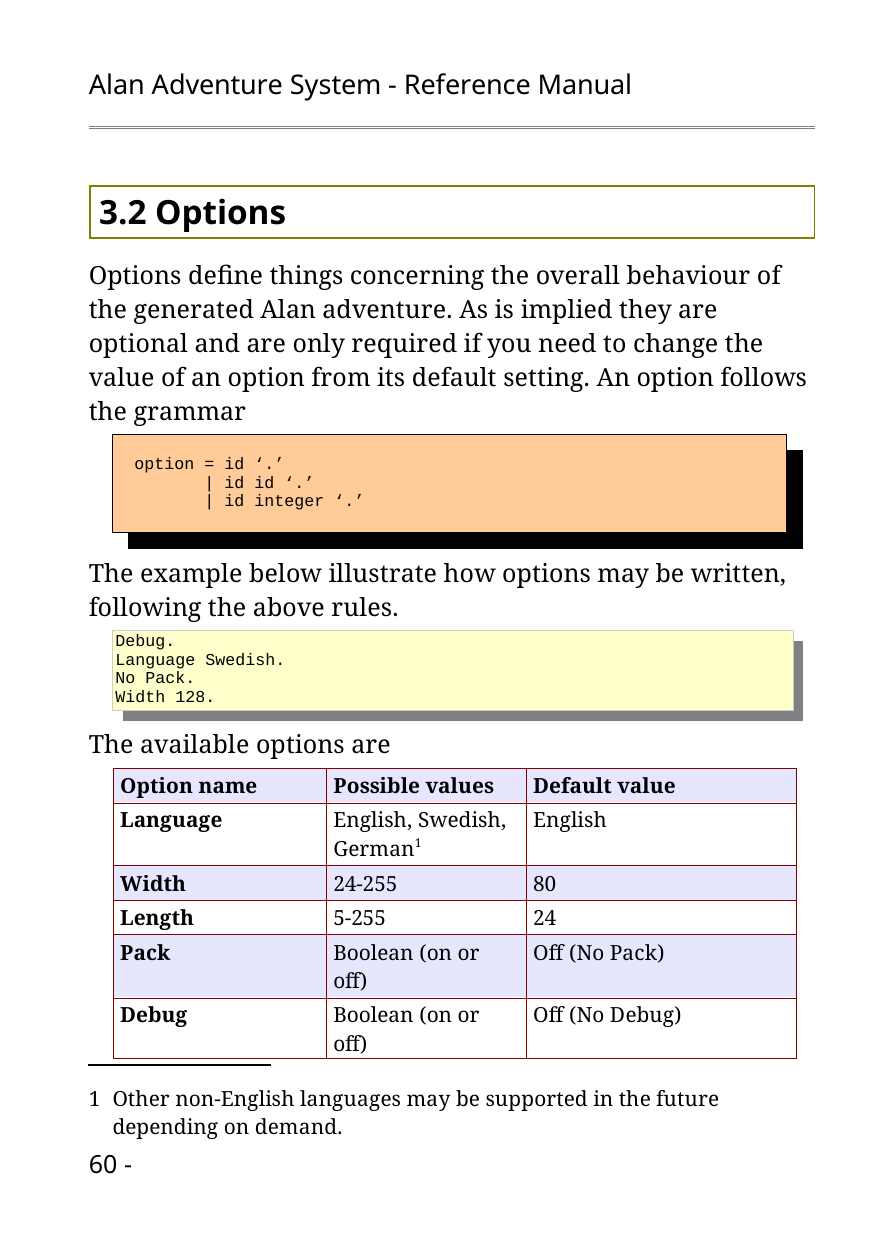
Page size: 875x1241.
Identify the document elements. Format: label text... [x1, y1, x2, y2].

table_cell English, Swedish, German [327, 804, 526, 865]
text Options define things concerning the overall behaviour of the generated Alan adventure. As is implied they are optional and are only required if you need to change the value of an option from its default setting. An option follows the grammar [88, 258, 815, 428]
table_cell Length [114, 901, 326, 934]
text Debug. Language Swedish. No Pack. Width 128. [113, 631, 793, 710]
table_cell Pack [114, 935, 326, 997]
table_cell Boolean (on or off) [327, 999, 526, 1058]
text The example below illustrate how options may be written, following the above rules. [88, 556, 815, 624]
table_cell 5-255 [327, 901, 526, 934]
text The available options are [88, 727, 815, 761]
table_cell Language [114, 804, 326, 865]
table_cell 24-255 [327, 866, 526, 900]
text option = id ‘.’ | id id ‘.’ | id integer ‘.’ [113, 435, 786, 532]
table_cell 80 [527, 866, 796, 900]
table_cell Width [114, 866, 326, 900]
table_header Default value [527, 769, 796, 802]
table_header Option name [114, 769, 326, 802]
table_header Possible values [327, 769, 526, 802]
table_cell 24 [527, 901, 796, 934]
table_cell Boolean (on or off) [327, 935, 526, 997]
table_cell English [527, 804, 796, 865]
table_cell Off (No Pack) [527, 935, 796, 997]
subtitle Options [91, 187, 814, 237]
table_cell Debug [114, 999, 326, 1058]
table_cell Off (No Debug) [527, 999, 796, 1058]
